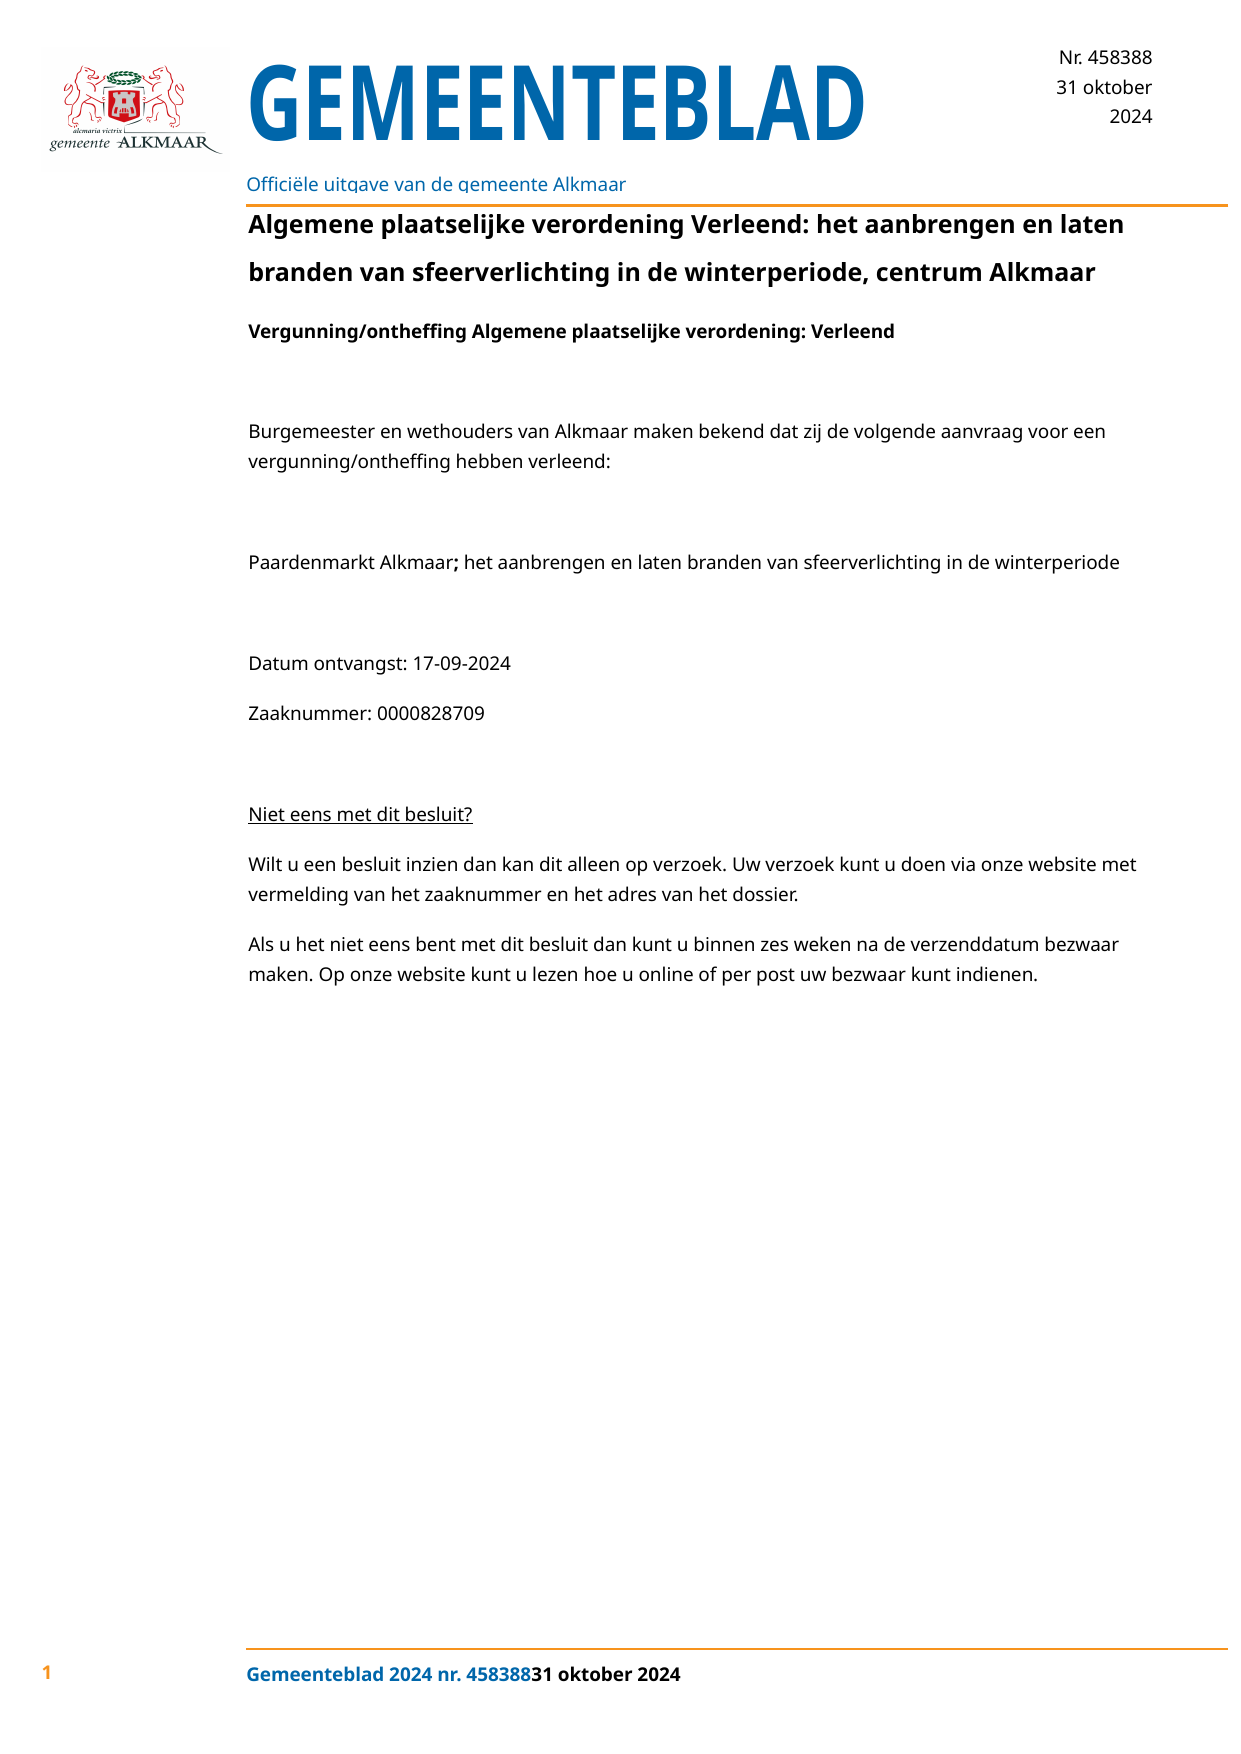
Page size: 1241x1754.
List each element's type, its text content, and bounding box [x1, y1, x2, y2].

picture [41, 47, 231, 172]
text Datum ontvangst: 17-09-2024 [248, 650, 1152, 676]
text Als u het niet eens bent met dit besluit dan kunt u binnen zes weken na de verzenddatum bezwaar maken. Op onze website kunt u lezen hoe u online of per post uw bezwaar kunt indienen. [248, 932, 1152, 987]
text Algemene plaatselijke verordening Verleend: het aanbrengen en laten branden van sfeerverlichting in de winterperiode, centrum Alkmaar [248, 207, 1152, 288]
text Paardenmarkt Alkmaar; het aanbrengen en laten branden van sfeerverlichting in de winterperiode [248, 549, 1152, 575]
text Vergunning/ontheffing Algemene plaatselijke verordening: Verleend [248, 318, 1152, 344]
text Zaaknummer: 0000828709 [248, 700, 1152, 726]
text Wilt u een besluit inzien dan kan dit alleen op verzoek. Uw verzoek kunt u doen via onze website met vermelding van het zaaknummer en het adres van het dossier. [248, 852, 1152, 907]
text Niet eens met dit besluit? [248, 801, 1152, 827]
text Burgemeester en wethouders van Alkmaar maken bekend dat zij de volgende aanvraag voor een vergunning/ontheffing hebben verleend: [248, 419, 1152, 474]
